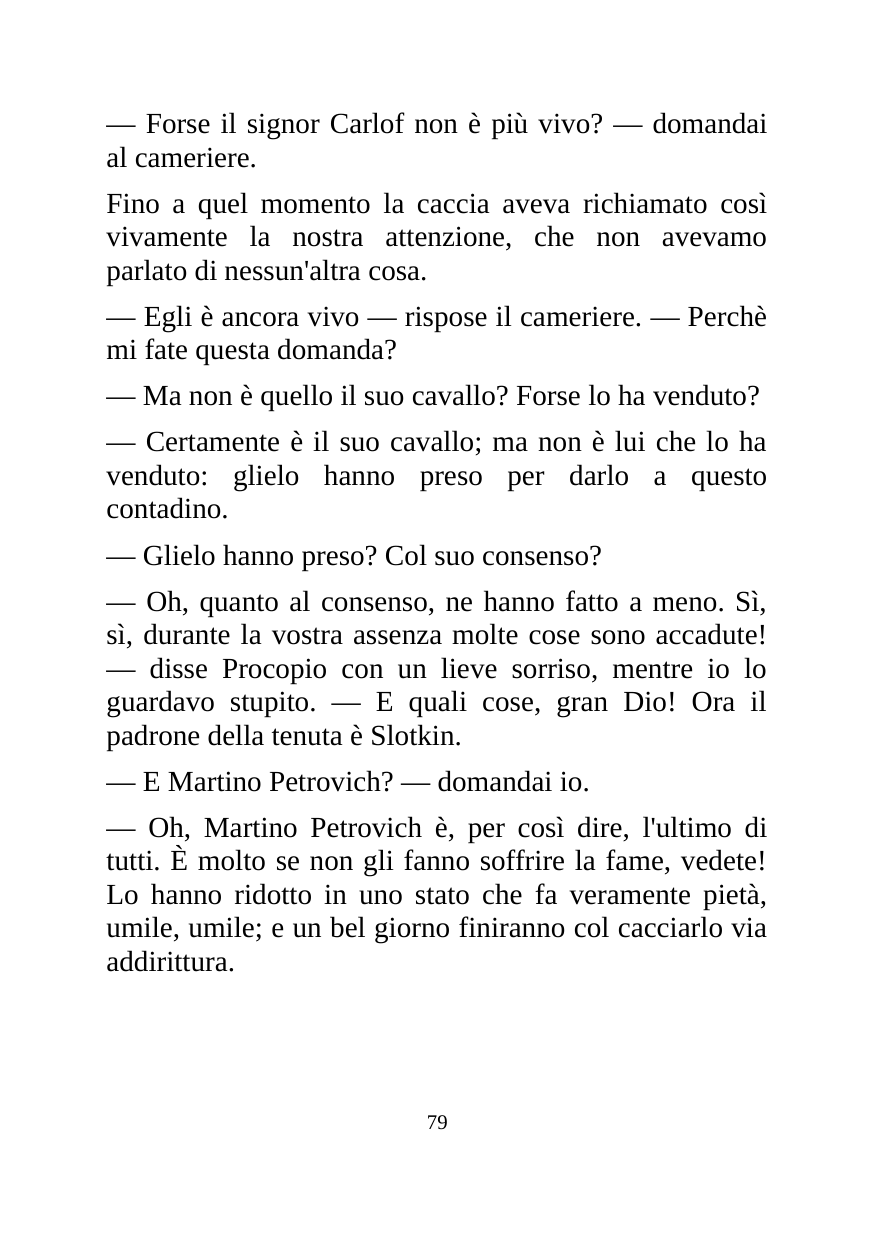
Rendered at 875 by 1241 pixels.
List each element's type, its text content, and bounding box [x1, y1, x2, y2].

text — Ma non è quello il suo cavallo? Forse lo ha venduto? [106, 378, 768, 412]
text — Egli è ancora vivo — rispose il cameriere. — Perchè mi fate questa domanda? [106, 299, 768, 366]
text — Oh, quanto al consenso, ne hanno fatto a meno. Sì, sì, durante la vostra assenza molte cose sono accadute! — disse Procopio con un lieve sorriso, mentre io lo guardavo stupito. — E quali cose, gran Dio! Ora il padrone della tenuta è Slotkin. [106, 584, 768, 751]
text — E Martino Petrovich? — domandai io. [106, 764, 768, 797]
text — Certamente è il suo cavallo; ma non è lui che lo ha venduto: glielo hanno preso per darlo a questo contadino. [106, 424, 768, 525]
text Fino a quel momento la caccia aveva richiamato così vivamente la nostra attenzione, che non avevamo parlato di nessun'altra cosa. [106, 186, 768, 286]
text — Glielo hanno preso? Col suo consenso? [106, 538, 768, 571]
text — Oh, Martino Petrovich è, per così dire, l'ultimo di tutti. È molto se non gli fanno soffrire la fame, vedete! Lo hanno ridotto in uno stato che fa veramente pietà, umile, umile; e un bel giorno finiranno col cacciarlo via addirittura. [106, 810, 768, 978]
text — Forse il signor Carlof non è più vivo? — domandai al cameriere. [106, 106, 768, 173]
